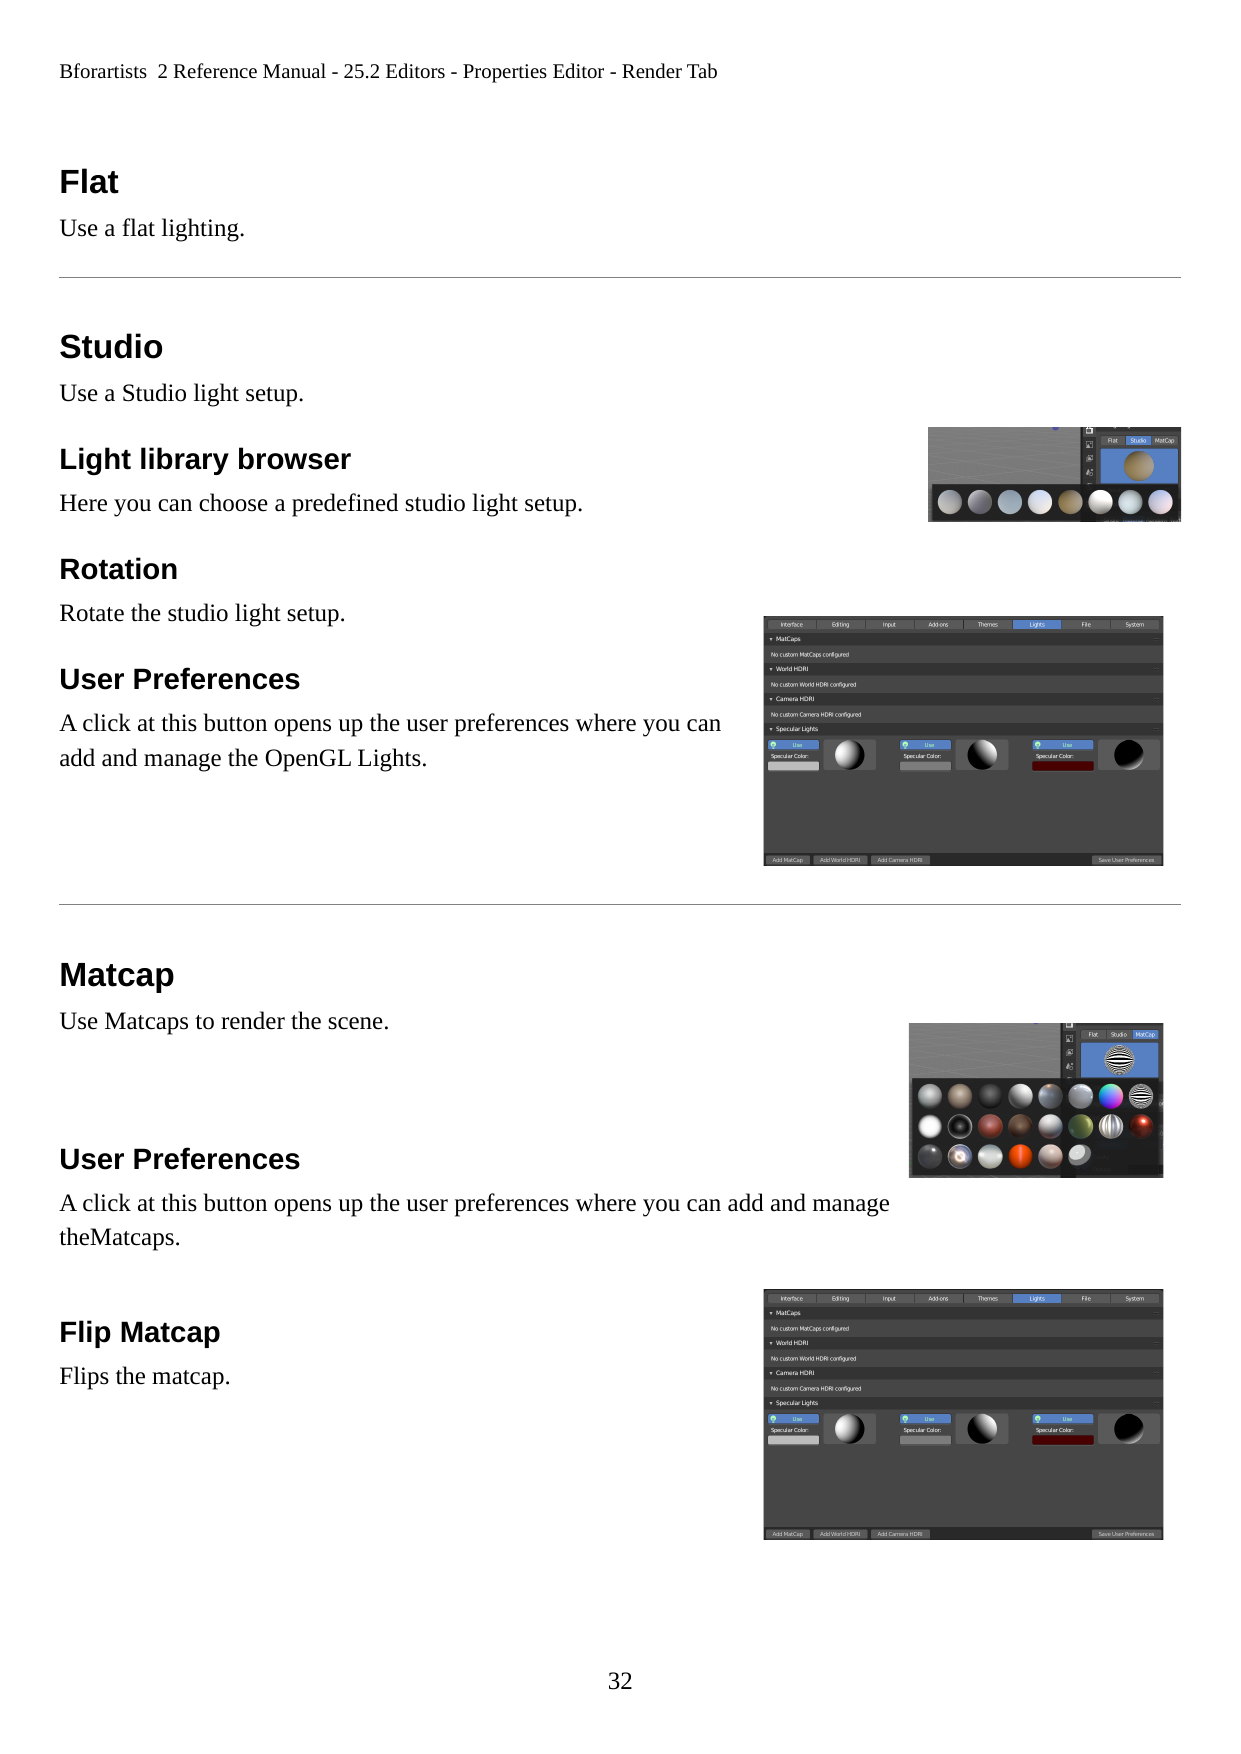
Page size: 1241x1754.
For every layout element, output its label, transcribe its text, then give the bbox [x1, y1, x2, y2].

subtitle Flip Matcap [59, 1315, 763, 1348]
subtitle User Preferences [59, 662, 763, 696]
subtitle [1164, 1142, 1181, 1175]
subtitle Flat [59, 162, 1181, 201]
picture [763, 1289, 1164, 1540]
text A click at this button opens up the user preferences where you can add and manage the OpenGL Lights. [59, 708, 763, 771]
subtitle Studio [59, 327, 1181, 366]
subtitle User Preferences [59, 1142, 908, 1175]
subtitle Matcap [59, 955, 1181, 993]
subtitle Rotation [59, 552, 1181, 586]
picture [763, 616, 1164, 866]
text Here you can choose a predefined studio light setup. [59, 488, 928, 517]
text Use a Studio light setup. [59, 378, 1181, 407]
subtitle [1164, 1315, 1181, 1348]
text Rotate the studio light setup. [59, 598, 1181, 627]
subtitle [1164, 662, 1181, 696]
text Flips the matcap. [59, 1361, 763, 1390]
text [1164, 1361, 1181, 1390]
text A click at this button opens up the user preferences where you can add and manage theMatcaps. [59, 1188, 1181, 1251]
picture [928, 427, 1182, 522]
text Use Matcaps to render the scene. [59, 1006, 1181, 1035]
subtitle Light library browser [59, 442, 928, 476]
picture [908, 1023, 1164, 1178]
text Use a flat lighting. [59, 213, 1181, 242]
